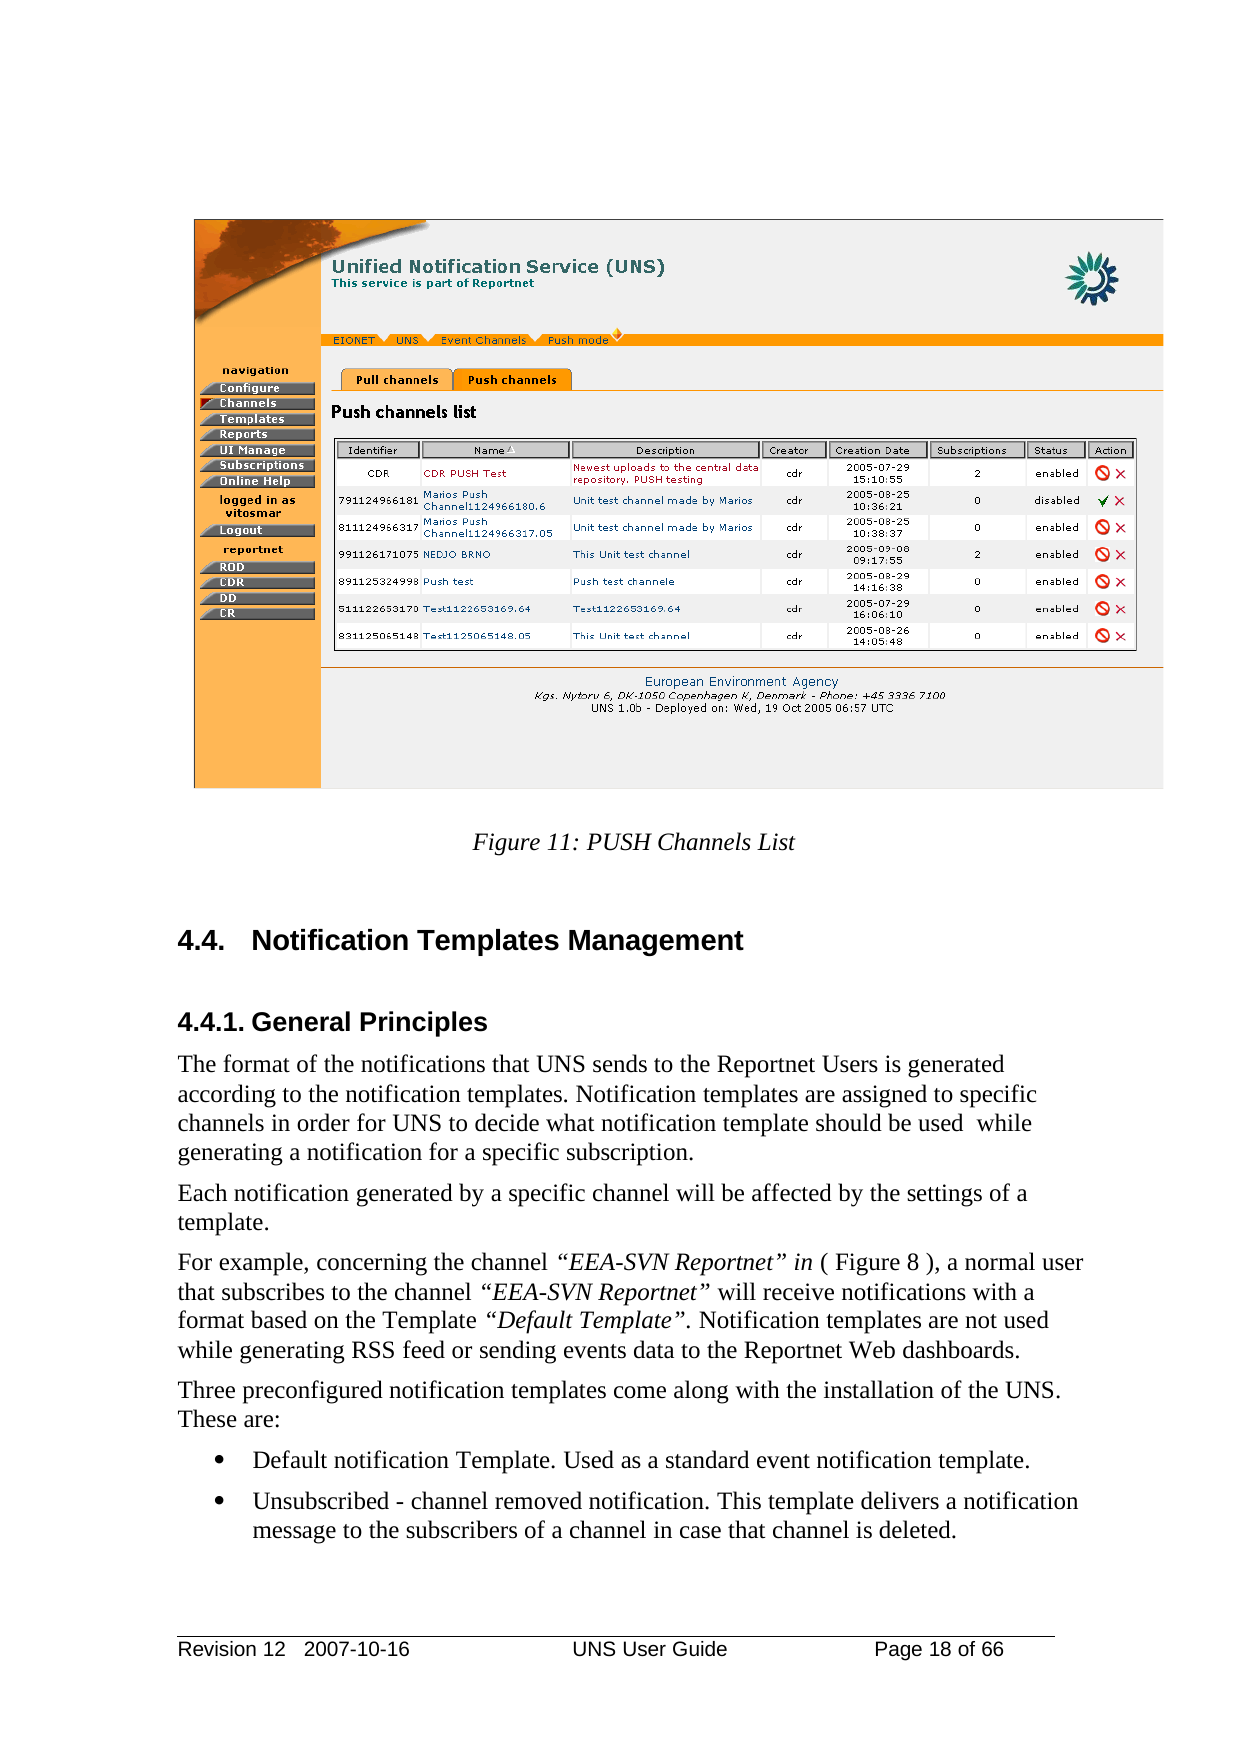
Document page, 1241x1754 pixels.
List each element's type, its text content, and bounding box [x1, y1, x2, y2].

picture [193, 219, 1164, 789]
subtitle General Principles [177, 1006, 1092, 1037]
subtitle Notification Templates Management [177, 922, 1092, 956]
text The format of the notifications that UNS sends to the Reportnet Users is generated according to the notification templates. Notification templates are assigned to specific channels in order for UNS to decide what notification template should be used while generating a notification for a specific subscription. [177, 1049, 1092, 1166]
list Unsubscribed - channel removed notification. This template delivers a notification message to the subscribers of a channel in case that channel is deleted. [215, 1486, 1092, 1544]
list Default notification Template. Used as a standard event notification template. [215, 1445, 1092, 1474]
text Three preconfigured notification templates come along with the installation of the UNS. These are: [177, 1375, 1092, 1433]
text Figure 11: PUSH Channels List [177, 827, 1092, 856]
text For example, concerning the channel “EEA-SVN Reportnet” in ( Figure 8 ), a normal user that subscribes to the channel “EEA-SVN Reportnet” will receive notifications with a format based on the Template “Default Template”. Notification templates are not used while generating RSS feed or sending events data to the Reportnet Web dashboards. [177, 1247, 1092, 1363]
text Each notification generated by a specific channel will be affected by the settings of a template. [177, 1177, 1092, 1236]
